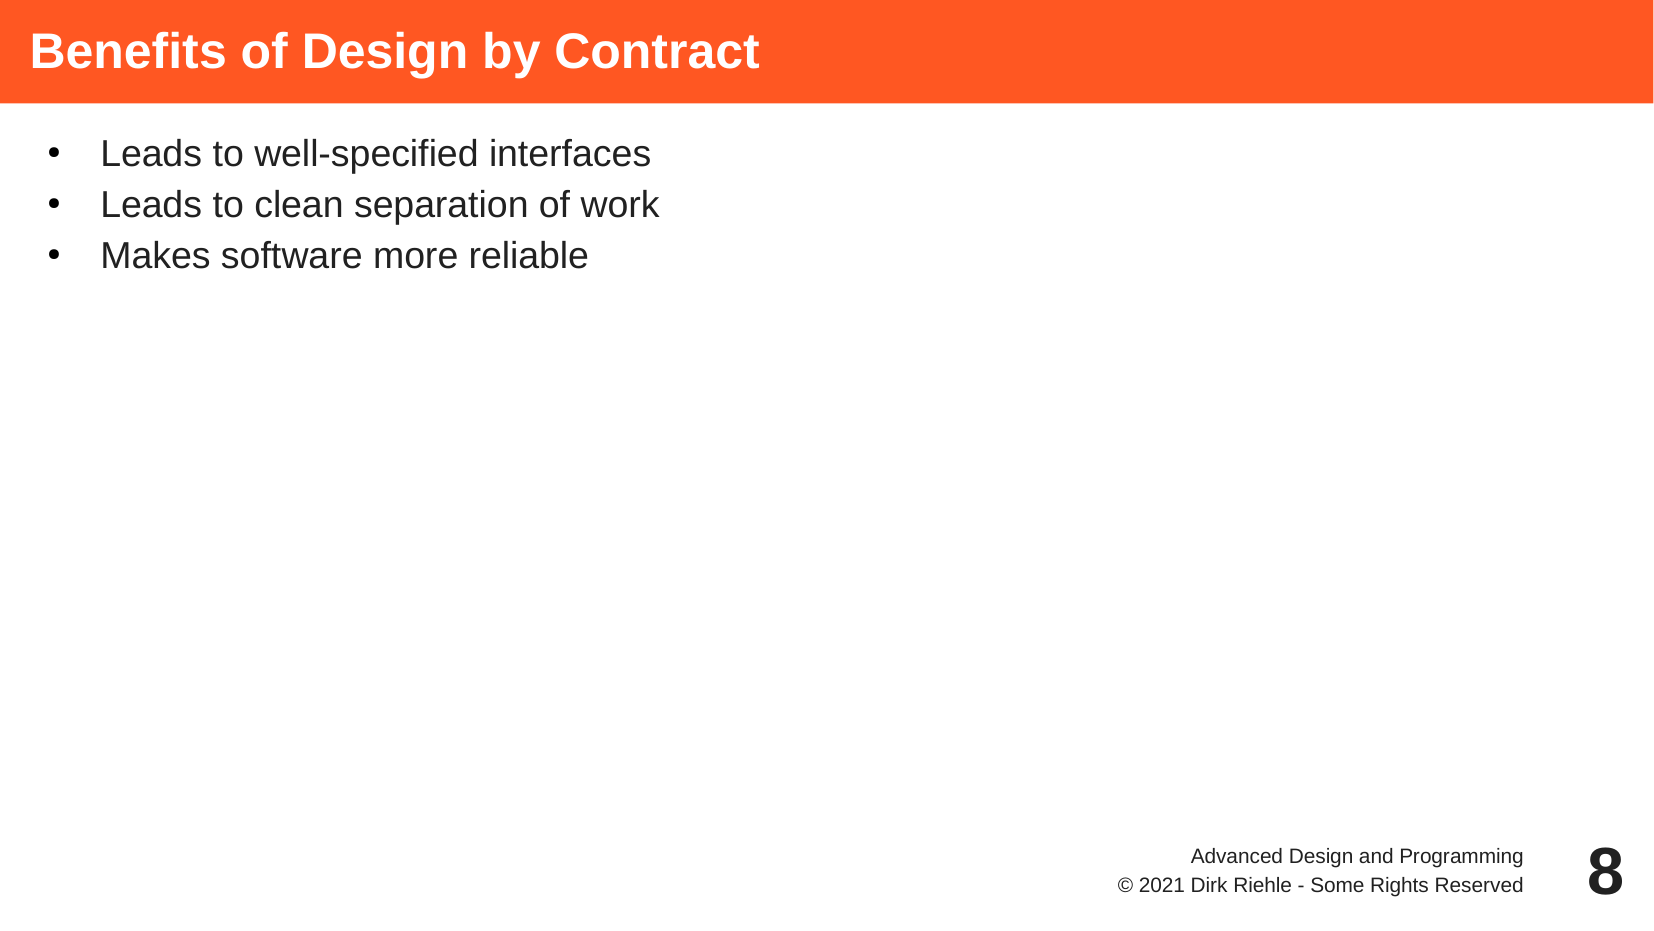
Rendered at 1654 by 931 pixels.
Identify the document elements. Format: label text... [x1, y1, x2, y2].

title Benefits of Design by Contract [0, 0, 1654, 104]
list Leads to well-specified interfaces Leads to clean separation of work Makes software more reliable [29, 132, 1625, 813]
